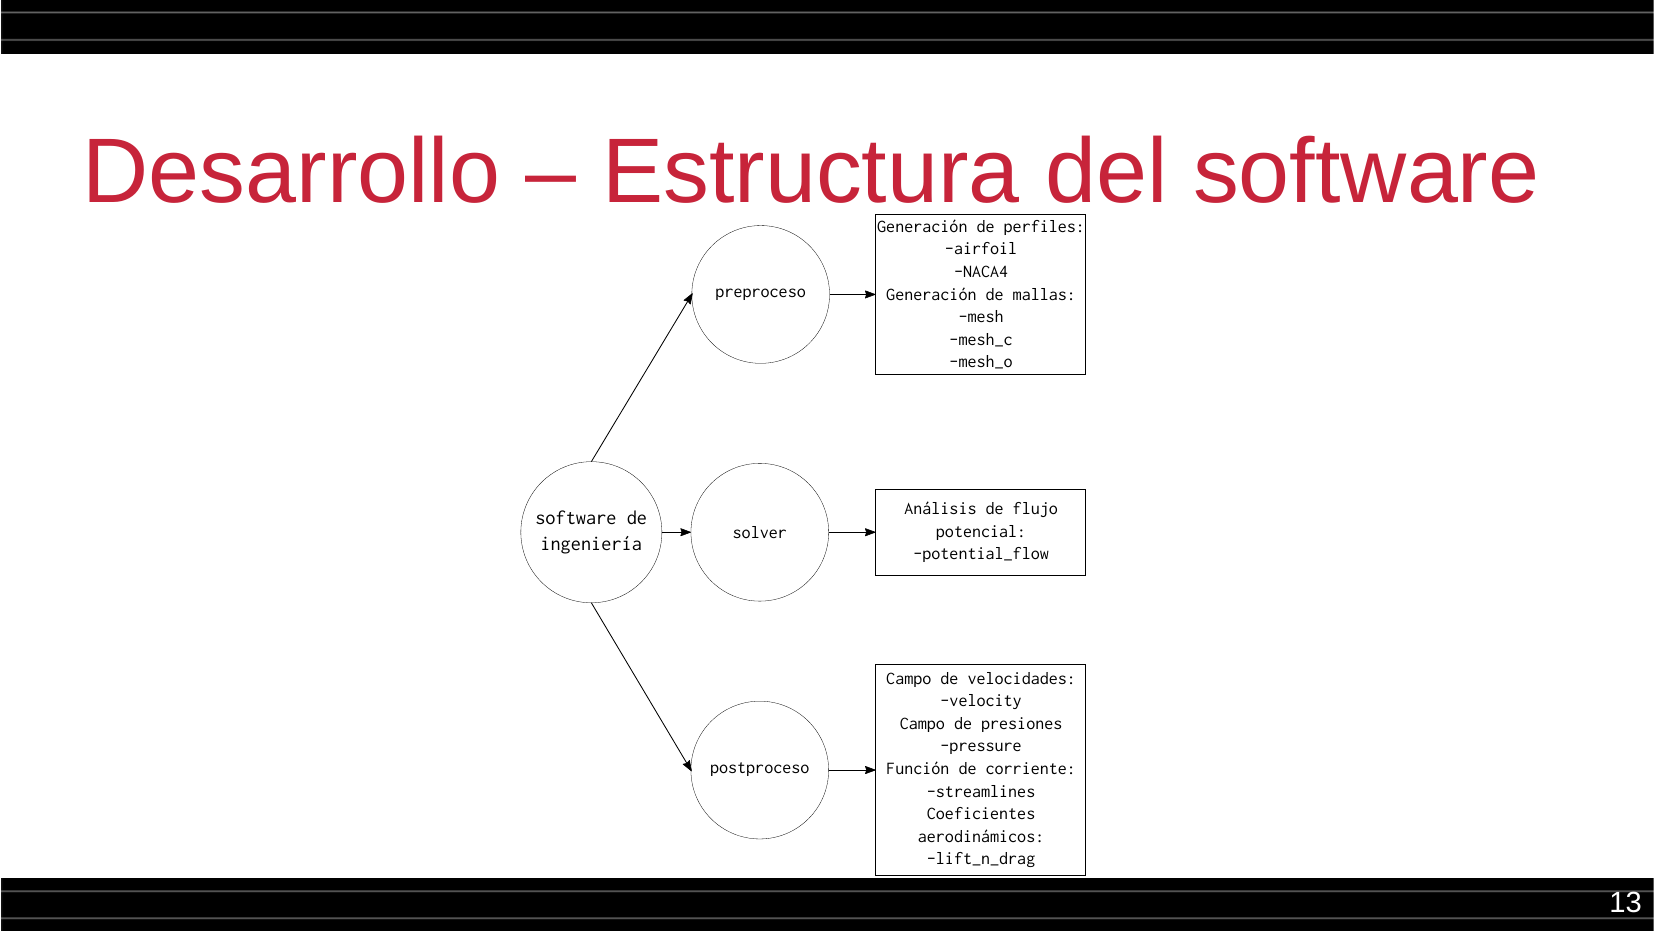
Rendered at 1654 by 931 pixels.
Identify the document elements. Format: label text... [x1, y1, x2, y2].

picture [1, 0, 1654, 54]
title Desarrollo – Estructura del software [82, 92, 1571, 249]
picture [519, 212, 1087, 877]
picture [1, 878, 1654, 931]
